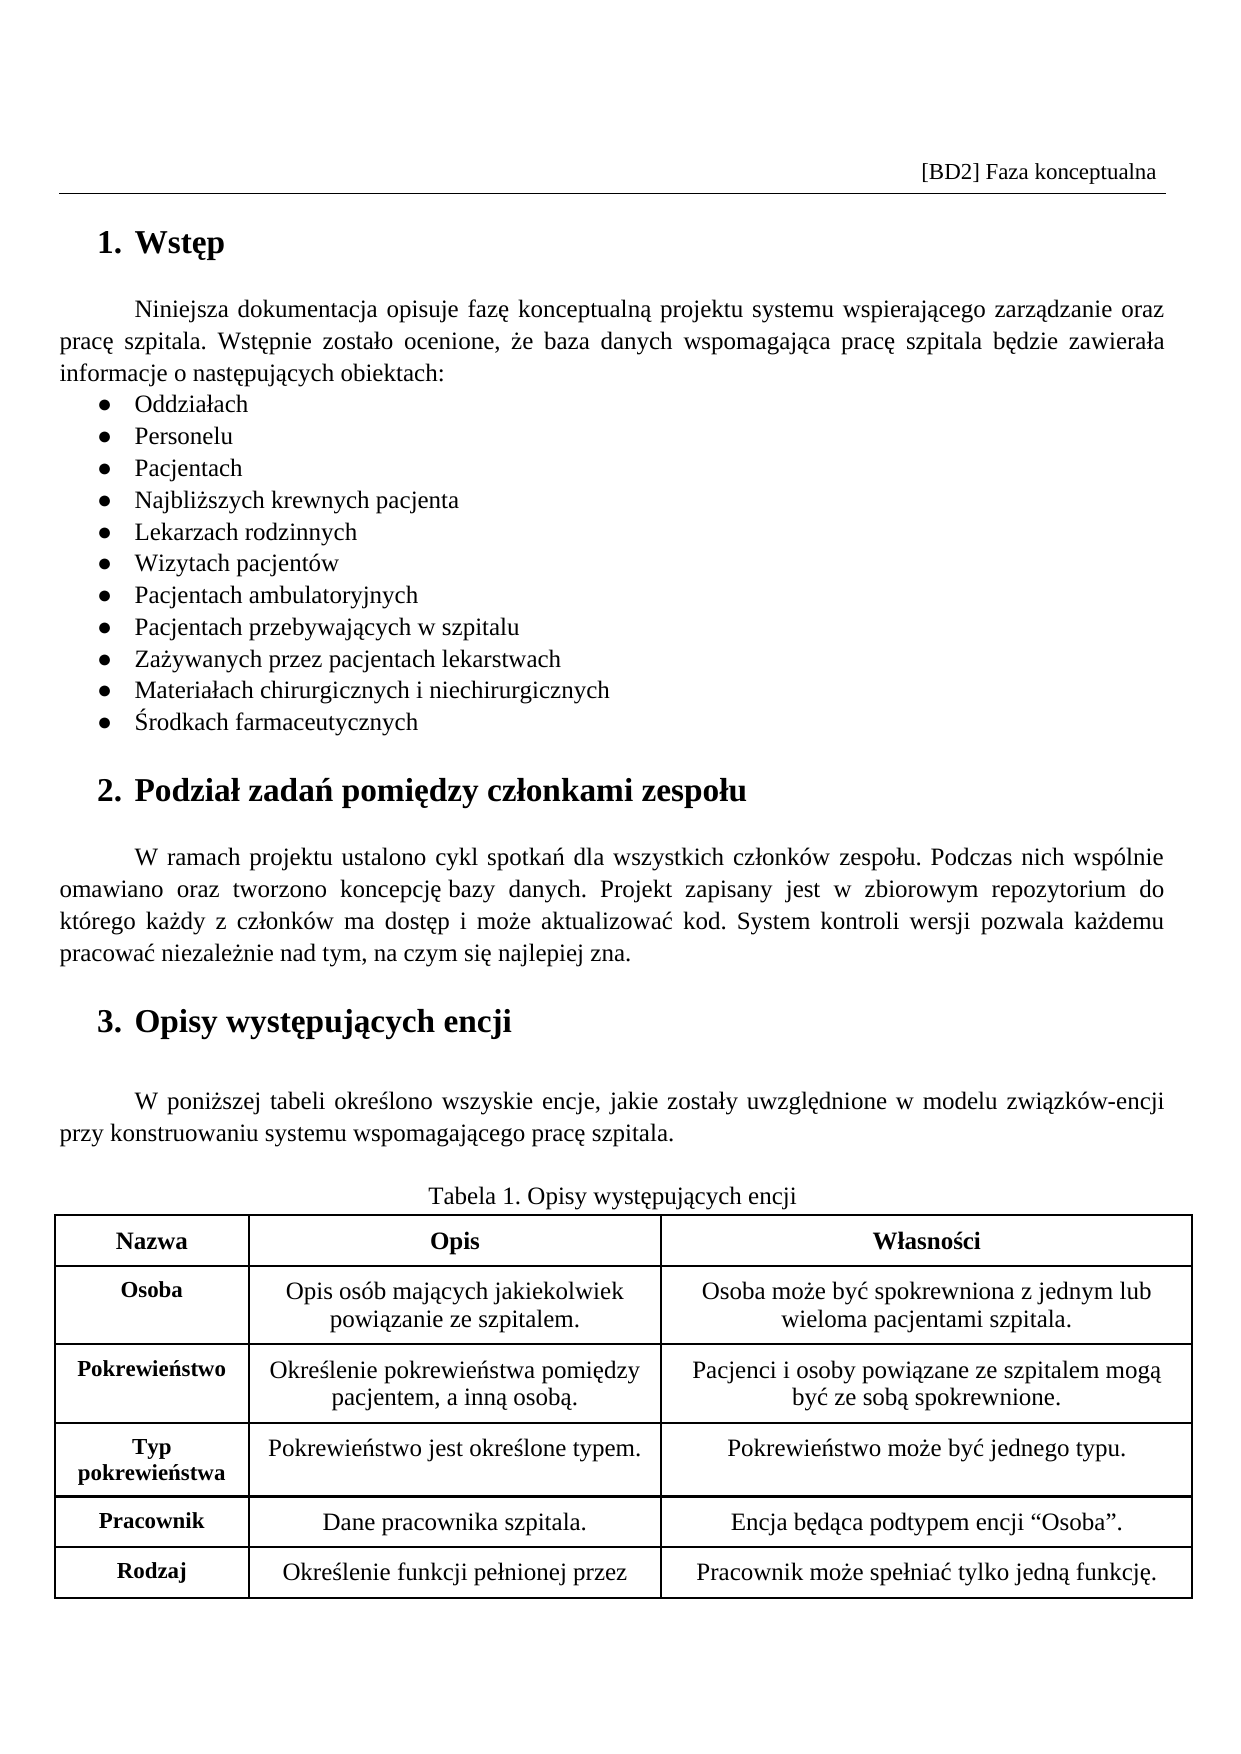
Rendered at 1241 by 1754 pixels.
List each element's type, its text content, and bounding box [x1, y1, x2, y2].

list Pacjentach przebywających w szpitalu [97, 613, 1166, 641]
text Tabela 1. Opisy występujących encji [59, 1182, 1166, 1210]
table_header Własności [662, 1216, 1191, 1265]
list Oddziałach [97, 391, 1166, 418]
list Opisy występujących encji [97, 1002, 1166, 1039]
table_cell Pokrewieństwo jest określone typem. [250, 1424, 660, 1495]
list Wstęp [97, 223, 1166, 260]
table_cell Określenie funkcji pełnionej przez [250, 1548, 660, 1597]
table_cell Pacjenci i osoby powiązane ze szpitalem mogą być ze sobą spokrewnione. [662, 1345, 1191, 1422]
table_cell Encja będąca podtypem encji “Osoba”. [662, 1498, 1191, 1546]
text W ramach projektu ustalono cykl spotkań dla wszystkich członków zespołu. Podczas nich wspólnie omawiano oraz tworzono koncepcję bazy danych. Projekt zapisany jest w zbiorowym repozytorium do którego każdy z członków ma dostęp i może aktualizować kod. System kontroli wersji pozwala każdemu pracować niezależnie nad tym, na czym się najlepiej zna. [59, 843, 1166, 967]
text W poniższej tabeli określono wszyskie encje, jakie zostały uwzględnione w modelu związków-encji przy konstruowaniu systemu wspomagającego pracę szpitala. [59, 1087, 1166, 1147]
list Środkach farmaceutycznych [97, 708, 1166, 736]
table_cell Określenie pokrewieństwa pomiędzy pacjentem, a inną osobą. [250, 1345, 660, 1422]
list Materiałach chirurgicznych i niechirurgicznych [97, 676, 1166, 704]
text Niniejsza dokumentacja opisuje fazę konceptualną projektu systemu wspierającego zarządzanie oraz pracę szpitala. Wstępnie zostało ocenione, że baza danych wspomagająca pracę szpitala będzie zawierała informacje o następujących obiektach: [59, 295, 1166, 386]
table_cell Typ pokrewieństwa [56, 1424, 248, 1495]
table_header Nazwa [56, 1216, 248, 1265]
table_cell Opis osób mających jakiekolwiek powiązanie ze szpitalem. [250, 1267, 660, 1343]
list Zażywanych przez pacjentach lekarstwach [97, 645, 1166, 672]
list Najbliższych krewnych pacjenta [97, 486, 1166, 513]
table_header Opis [250, 1216, 660, 1265]
table_cell Pracownik może spełniać tylko jedną funkcję. [662, 1548, 1191, 1597]
list Wizytach pacjentów [97, 549, 1166, 577]
table_cell Osoba [56, 1267, 248, 1343]
table_cell Pracownik [56, 1498, 248, 1546]
list Lekarzach rodzinnych [97, 518, 1166, 545]
table_cell Osoba może być spokrewniona z jednym lub wieloma pacjentami szpitala. [662, 1267, 1191, 1343]
table_cell Rodzaj [56, 1548, 248, 1597]
table_cell Dane pracownika szpitala. [250, 1498, 660, 1546]
list Podział zadań pomiędzy członkami zespołu [97, 772, 1166, 809]
list Personelu [97, 422, 1166, 450]
table_cell Pokrewieństwo [56, 1345, 248, 1422]
list Pacjentach [97, 454, 1166, 482]
table_cell Pokrewieństwo może być jednego typu. [662, 1424, 1191, 1495]
list Pacjentach ambulatoryjnych [97, 581, 1166, 609]
